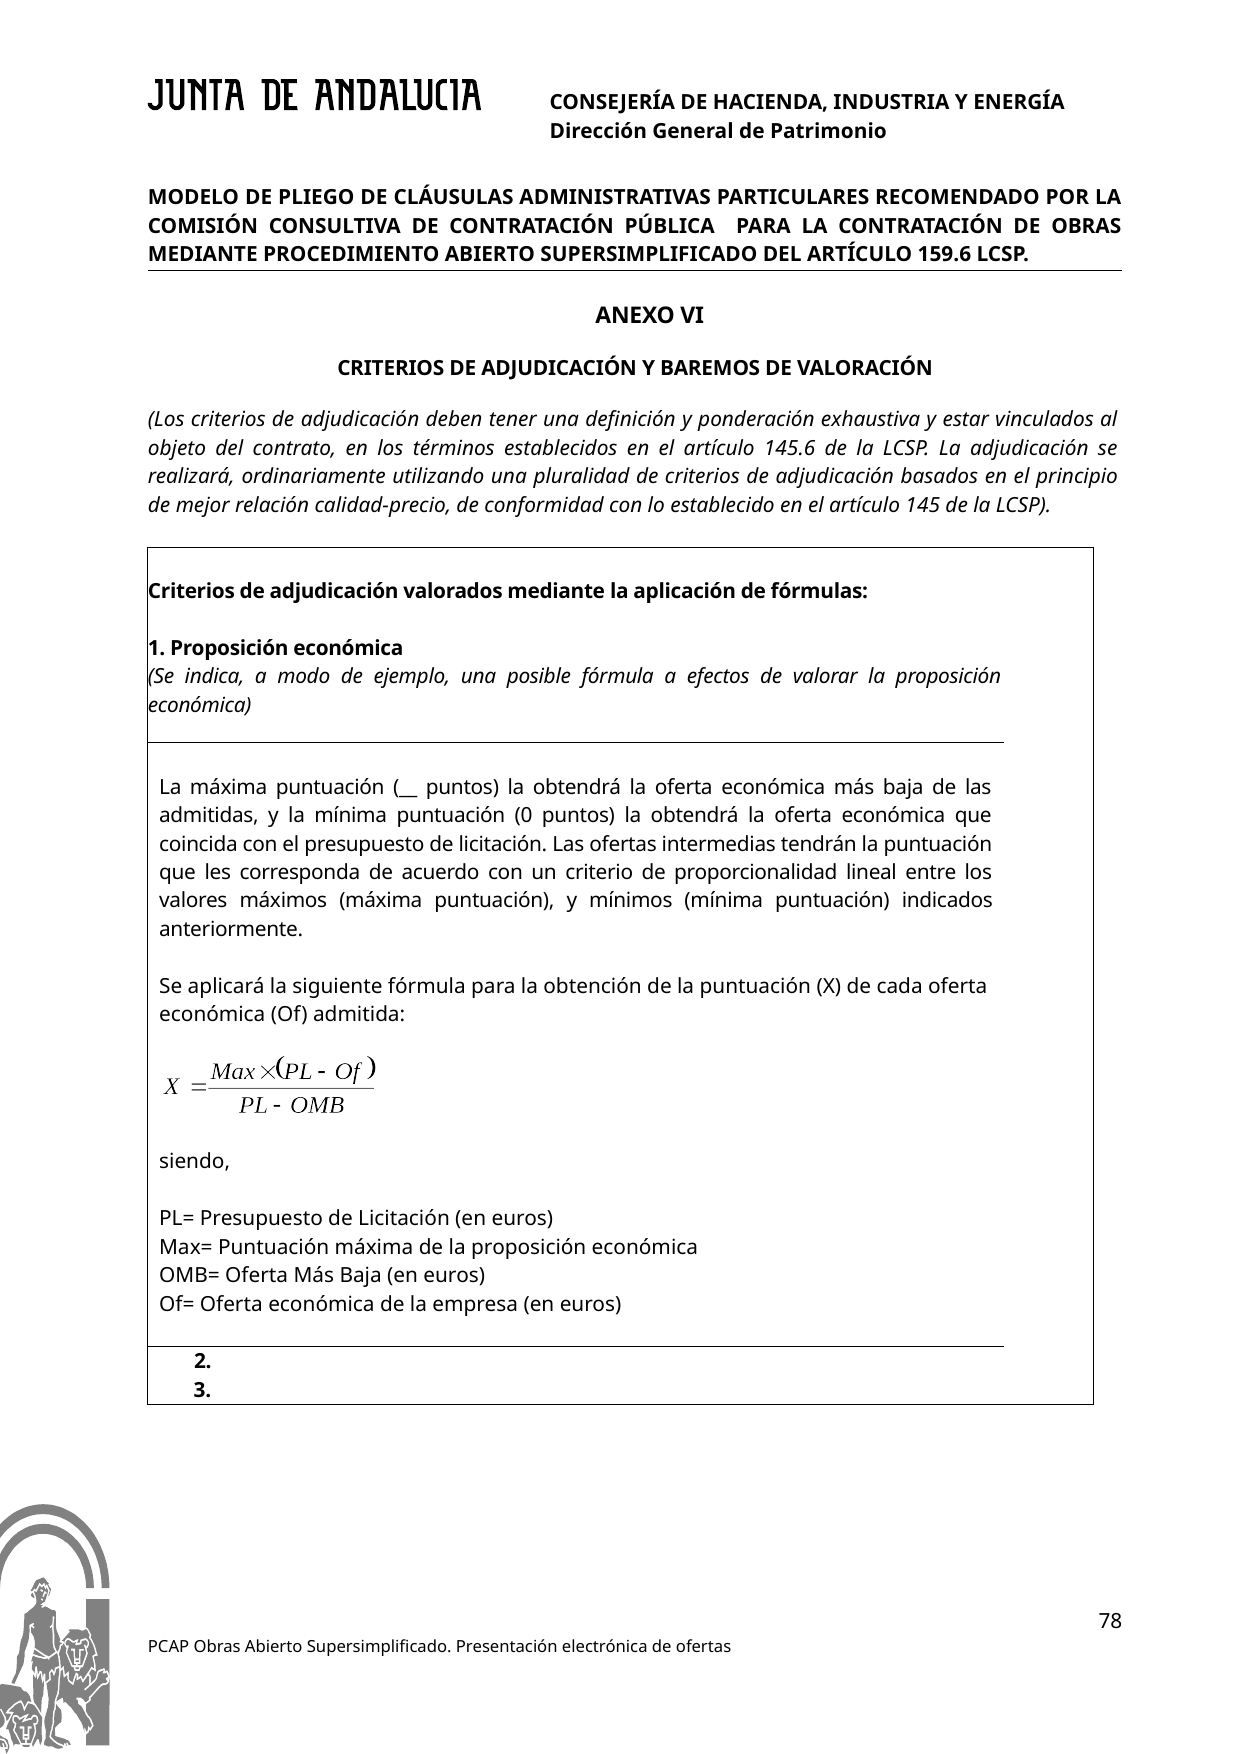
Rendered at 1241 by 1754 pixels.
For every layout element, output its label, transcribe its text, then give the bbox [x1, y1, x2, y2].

text ANEXO VI [177, 299, 1122, 331]
table_header Criterios de adjudicación valorados mediante la aplicación de fórmulas: 1. Proposición económica (Se indica, a modo de ejemplo, una posible fórmula a efectos de valorar la proposición económica) [148, 548, 1004, 742]
table_header [1048, 548, 1093, 1403]
text MODELO DE PLIEGO DE CLÁUSULAS ADMINISTRATIVAS PARTICULARES RECOMENDADO POR LA COMISIÓN CONSULTIVA DE CONTRATACIÓN PÚBLICA PARA LA CONTRATACIÓN DE OBRAS MEDIANTE PROCEDIMIENTO ABIERTO SUPERSIMPLIFICADO DEL ARTÍCULO 159.6 LCSP. [148, 182, 1122, 270]
table_header [1004, 548, 1048, 1403]
text CRITERIOS DE ADJUDICACIÓN Y BAREMOS DE VALORACIÓN [148, 353, 1122, 382]
table_cell siendo, PL= Presupuesto de Licitación (en euros) Max= Puntuación máxima de la proposición económica OMB= Oferta Más Baja (en euros) Of= Oferta económica de la empresa (en euros) [148, 1028, 1004, 1346]
table_header 2. 3. [148, 1347, 1004, 1403]
table_cell La máxima puntuación (__ puntos) la obtendrá la oferta económica más baja de las admitidas, y la mínima puntuación (0 puntos) la obtendrá la oferta económica que coincida con el presupuesto de licitación. Las ofertas intermedias tendrán la puntuación que les corresponda de acuerdo con un criterio de proporcionalidad lineal entre los valores máximos (máxima puntuación), y mínimos (mínima puntuación) indicados anteriormente. Se aplicará la siguiente fórmula para la obtención de la puntuación (X) de cada oferta económica (Of) admitida: [148, 772, 1004, 1028]
table_header [148, 743, 727, 772]
table_header [727, 743, 1004, 772]
text (Los criterios de adjudicación deben tener una definición y ponderación exhaustiva y estar vinculados al objeto del contrato, en los términos establecidos en el artículo 145.6 de la LCSP. La adjudicación se realizará, ordinariamente utilizando una pluralidad de criterios de adjudicación basados en el principio de mejor relación calidad-precio, de conformidad con lo establecido en el artículo 145 de la LCSP). [148, 404, 1122, 518]
